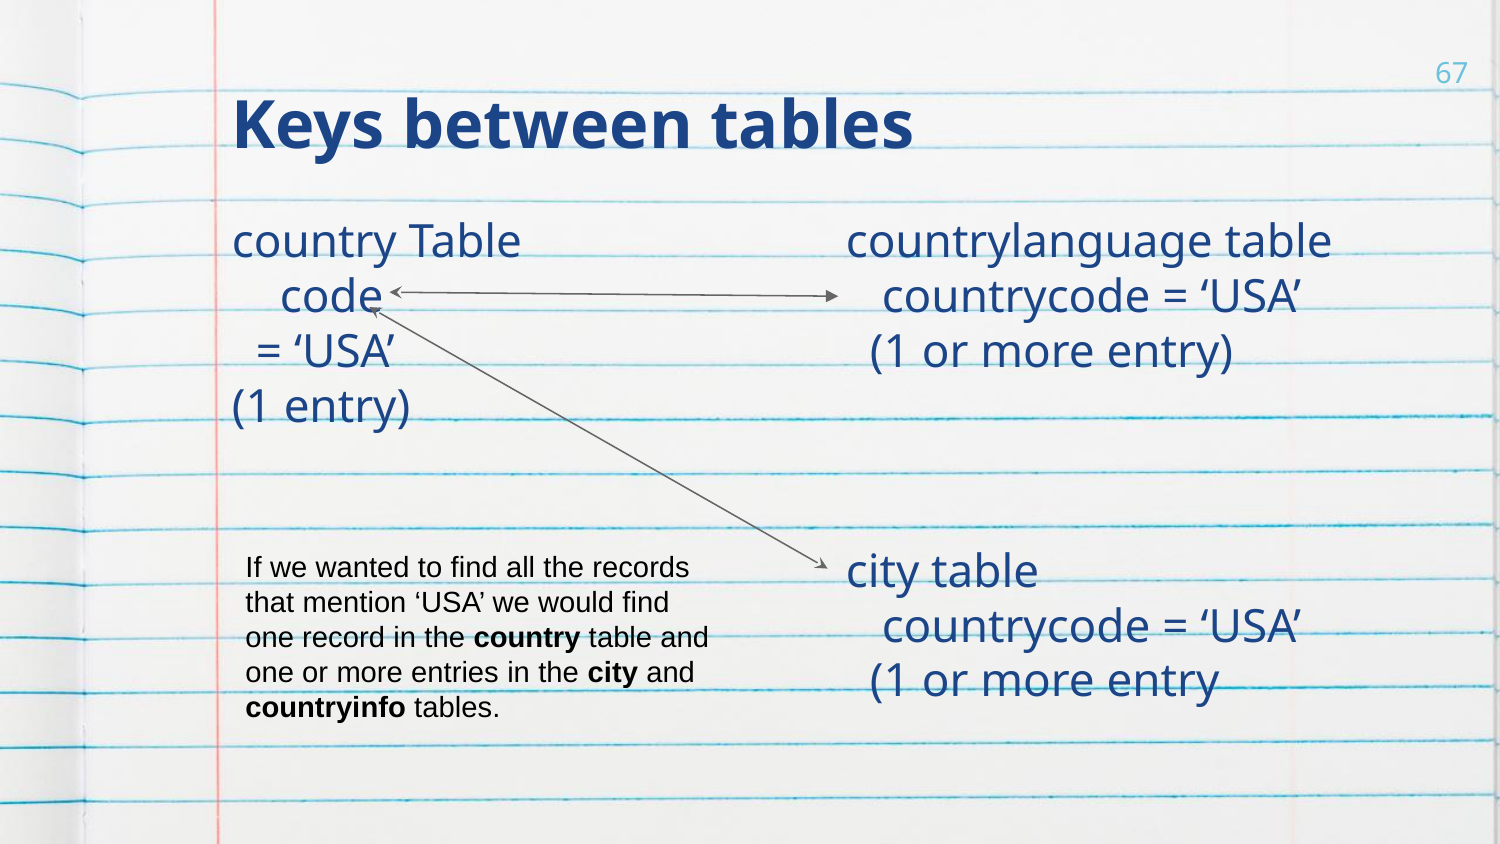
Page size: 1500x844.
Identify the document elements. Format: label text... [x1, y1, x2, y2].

text_box If we wanted to find all the records that mention ‘USA’ we would find one record in the country table and one or more entries in the city and countryinfo tables. [230, 533, 739, 762]
picture [0, 0, 1500, 844]
list country Table code = ‘USA’ (1 entry) [231, 211, 811, 743]
slide_number [1425, 41, 1469, 107]
title Keys between tables [231, 21, 1425, 162]
list countrylanguage table countrycode = ‘USA’ (1 or more entry) city table countrycode = ‘USA’ (1 or more entry [845, 211, 1426, 743]
